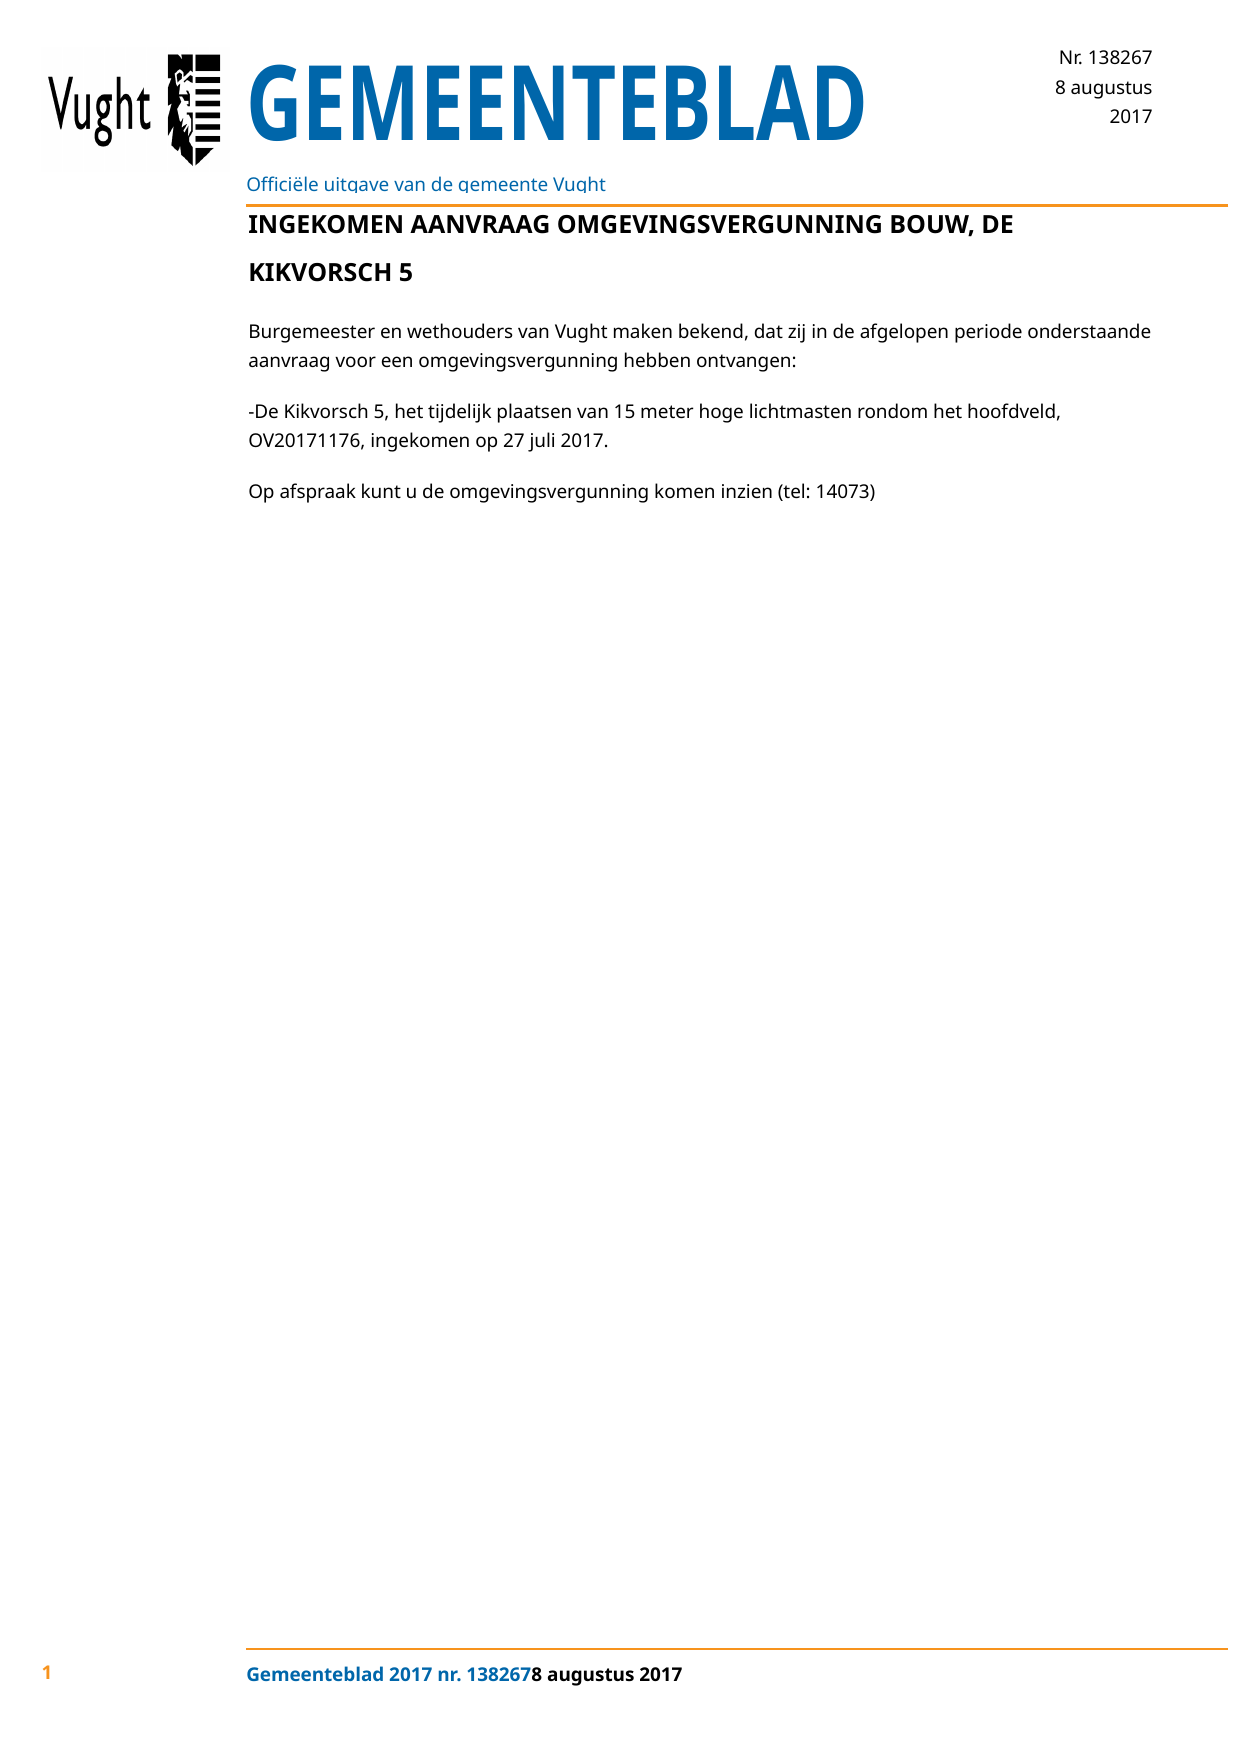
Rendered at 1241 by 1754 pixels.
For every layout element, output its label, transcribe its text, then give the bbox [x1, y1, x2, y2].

text Op afspraak kunt u de omgevingsvergunning komen inzien (tel: 14073) [248, 478, 1152, 504]
text INGEKOMEN AANVRAAG OMGEVINGSVERGUNNING BOUW, DE KIKVORSCH 5 [248, 207, 1152, 288]
text -De Kikvorsch 5, het tijdelijk plaatsen van 15 meter hoge lichtmasten rondom het hoofdveld, OV20171176, ingekomen op 27 juli 2017. [248, 398, 1152, 453]
picture [41, 47, 231, 172]
text Burgemeester en wethouders van Vught maken bekend, dat zij in de afgelopen periode onderstaande aanvraag voor een omgevingsvergunning hebben ontvangen: [248, 318, 1152, 373]
